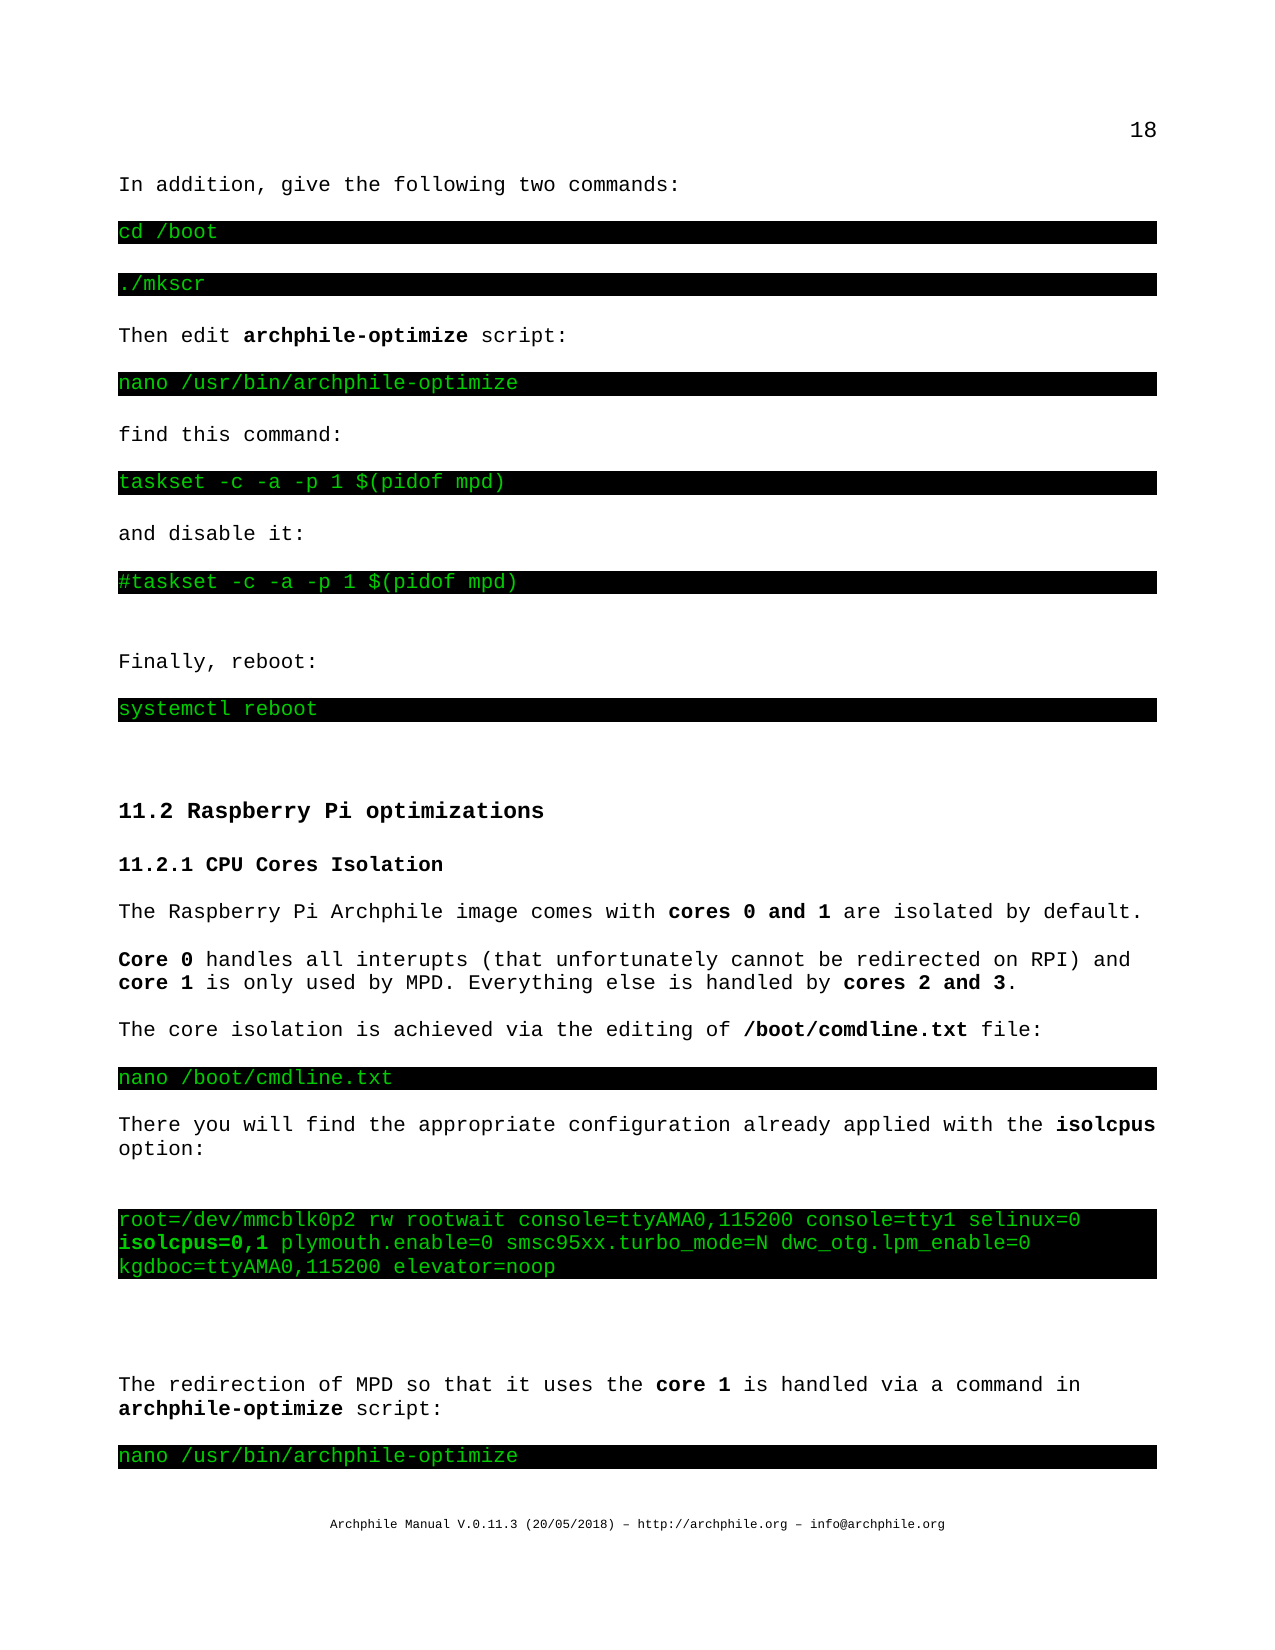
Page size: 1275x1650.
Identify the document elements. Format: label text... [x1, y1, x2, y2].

text nano /usr/bin/archphile-optimize [118, 1445, 1157, 1469]
text The Raspberry Pi Archphile image comes with cores 0 and 1 are isolated by default. [118, 901, 1157, 925]
text #taskset -c -a -p 1 $(pidof mpd) [118, 571, 1157, 594]
text find this command: [118, 424, 1157, 448]
text nano /boot/cmdline.txt [118, 1067, 1157, 1090]
text Finally, reboot: [118, 651, 1157, 674]
text ./mkscr [118, 273, 1157, 296]
text In addition, give the following two commands: [118, 173, 1157, 197]
text The core isolation is achieved via the editing of /boot/comdline.txt file: [118, 1019, 1157, 1043]
text The redirection of MPD so that it uses the core 1 is handled via a command in archphile-optimize script: [118, 1374, 1157, 1421]
text Core 0 handles all interupts (that unfortunately cannot be redirected on RPI) and core 1 is only used by MPD. Everything else is handled by cores 2 and 3. [118, 948, 1157, 996]
text There you will find the appropriate configuration already applied with the isolcpus option: [118, 1114, 1157, 1161]
text systemctl reboot [118, 698, 1157, 722]
text and disable it: [118, 523, 1157, 547]
text 11.2.1 CPU Cores Isolation [118, 854, 1157, 878]
text 11.2 Raspberry Pi optimizations [118, 800, 1157, 826]
text root=/dev/mmcblk0p2 rw rootwait console=ttyAMA0,115200 console=tty1 selinux=0 isolcpus=0,1 plymouth.enable=0 smsc95xx.turbo_mode=N dwc_otg.lpm_enable=0 kgdboc=ttyAMA0,115200 elevator=noop [118, 1209, 1157, 1279]
text taskset -c -a -p 1 $(pidof mpd) [118, 471, 1157, 495]
text cd /boot [118, 221, 1157, 244]
text Then edit archphile-optimize script: [118, 325, 1157, 348]
text nano /usr/bin/archphile-optimize [118, 372, 1157, 396]
